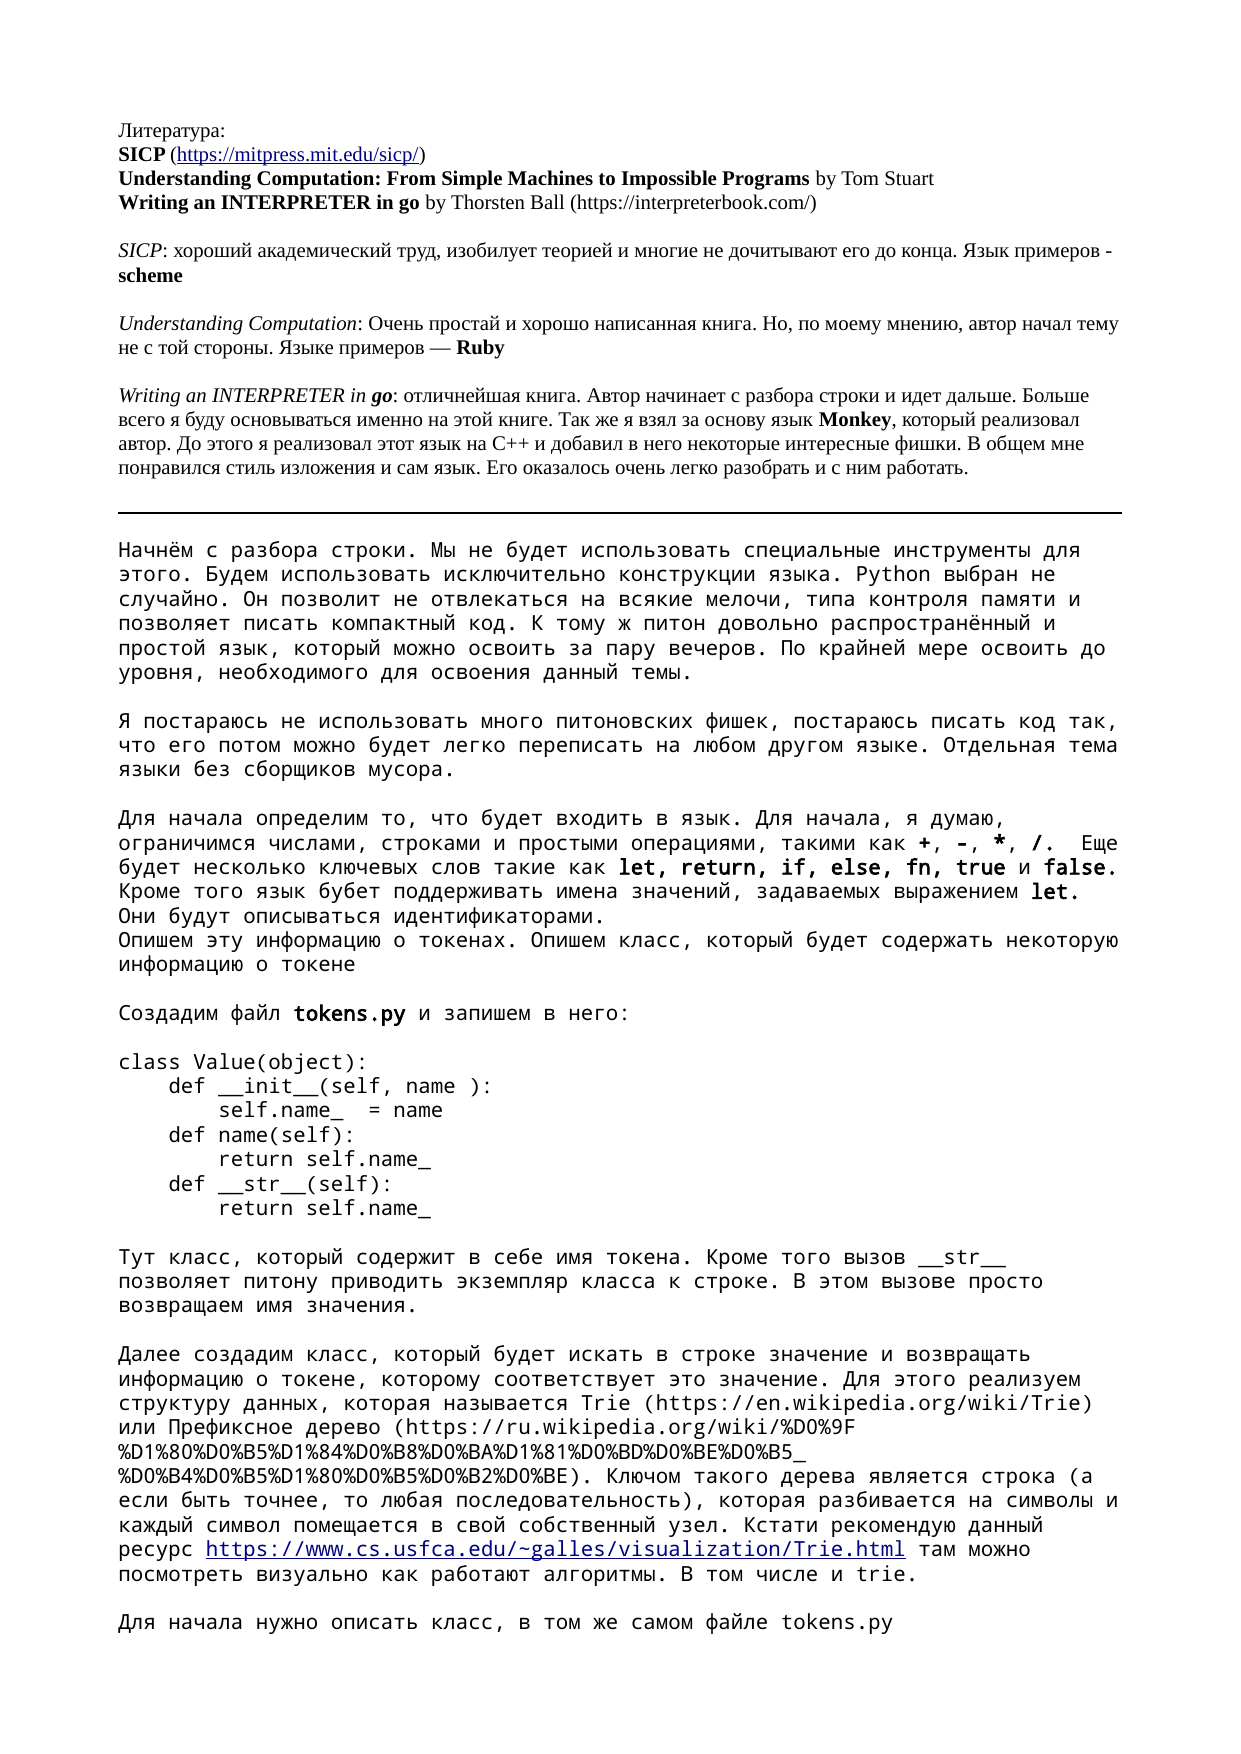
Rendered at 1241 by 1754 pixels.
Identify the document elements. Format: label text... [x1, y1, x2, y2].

text Understanding Computation: Очень простай и хорошо написанная книга. Но, по моему мнению, автор начал тему не с той стороны. Языке примеров — Ruby [118, 311, 1122, 359]
text return self.name_ [118, 1196, 1122, 1220]
text Я постараюсь не использовать много питоновских фишек, постараюсь писать код так, что его потом можно будет легко переписать на любом другом языке. Отдельная тема языки без сборщиков мусора. [118, 709, 1122, 782]
text Далее создадим класс, который будет искать в строке значение и возвращать информацию о токене, которому соответствует это значение. Для этого реализуем структуру данных, которая называется Trie (https://en.wikipedia.org/wiki/Trie) или Префиксное дерево (https://ru.wikipedia.org/wiki/%D0%9F%D1%80%D0%B5%D1%84%D0%B8%D0%BA%D1%81%D0%BD%D0%BE%D0%B5_%D0%B4%D0%B5%D1%80%D0%B5%D0%B2%D0%BE). Ключом такого дерева является строка (а если быть точнее, то любая последовательность), которая разбивается на символы и каждый символ помещается в свой собственный узел. Кстати рекомендую данный ресурс https://www.cs.usfca.edu/~galles/visualization/Trie.html там можно посмотреть визуально как работают алгоритмы. В том числе и trie. [118, 1342, 1122, 1586]
text Writing an INTERPRETER in go by Thorsten Ball (https://interpreterbook.com/) [118, 190, 1122, 214]
text SICP: хороший академический труд, изобилует теорией и многие не дочитывают его до конца. Язык примеров - scheme [118, 238, 1122, 287]
text self.name_ = name [118, 1098, 1122, 1123]
text Литература: [118, 118, 1122, 142]
text def __init__(self, name ): [118, 1074, 1122, 1098]
text def name(self): [118, 1123, 1122, 1147]
text return self.name_ [118, 1147, 1122, 1172]
text Опишем эту информацию о токенах. Опишем класс, который будет содержать некоторую информацию о токене [118, 928, 1122, 977]
text Understanding Computation: From Simple Machines to Impossible Programs by Tom Stuart [118, 166, 1122, 190]
text Writing an INTERPRETER in go: отличнейшая книга. Автор начинает с разбора строки и идет дальше. Больше всего я буду основываться именно на этой книге. Так же я взял за основу язык Monkey, который реализовал автор. До этого я реализовал этот язык на C++ и добавил в него некоторые интересные фишки. В общем мне понравился стиль изложения и сам язык. Его оказалось очень легко разобрать и с ним работать. [118, 383, 1122, 479]
text Для начала нужно описать класс, в том же самом файле tokens.py [118, 1610, 1122, 1635]
text def __str__(self): [118, 1172, 1122, 1196]
text Тут класс, который содержит в себе имя токена. Кроме того вызов __str__ позволяет питону приводить экземпляр класса к строке. В этом вызове просто возвращаем имя значения. [118, 1245, 1122, 1318]
text Начнём с разбора строки. Мы не будет использовать специальные инструменты для этого. Будем использовать исключительно конструкции языка. Python выбран не случайно. Он позволит не отвлекаться на всякие мелочи, типа контроля памяти и позволяет писать компактный код. К тому ж питон довольно распространённый и простой язык, который можно освоить за пару вечеров. По крайней мере освоить до уровня, необходимого для освоения данный темы. [118, 538, 1122, 684]
text Создадим файл tokens.py и запишем в него: [118, 1001, 1122, 1026]
text Для начала определим то, что будет входить в язык. Для начала, я думаю, ограничимся числами, строками и простыми операциями, такими как +, -, *, /. Еще будет несколько ключевых слов такие как let, return, if, else, fn, true и false. Кроме того язык бубет поддерживать имена значений, задаваемых выражением let. Они будут описываться идентификаторами. [118, 806, 1122, 928]
text SICP (https://mitpress.mit.edu/sicp/) [118, 142, 1122, 166]
text class Value(object): [118, 1050, 1122, 1074]
